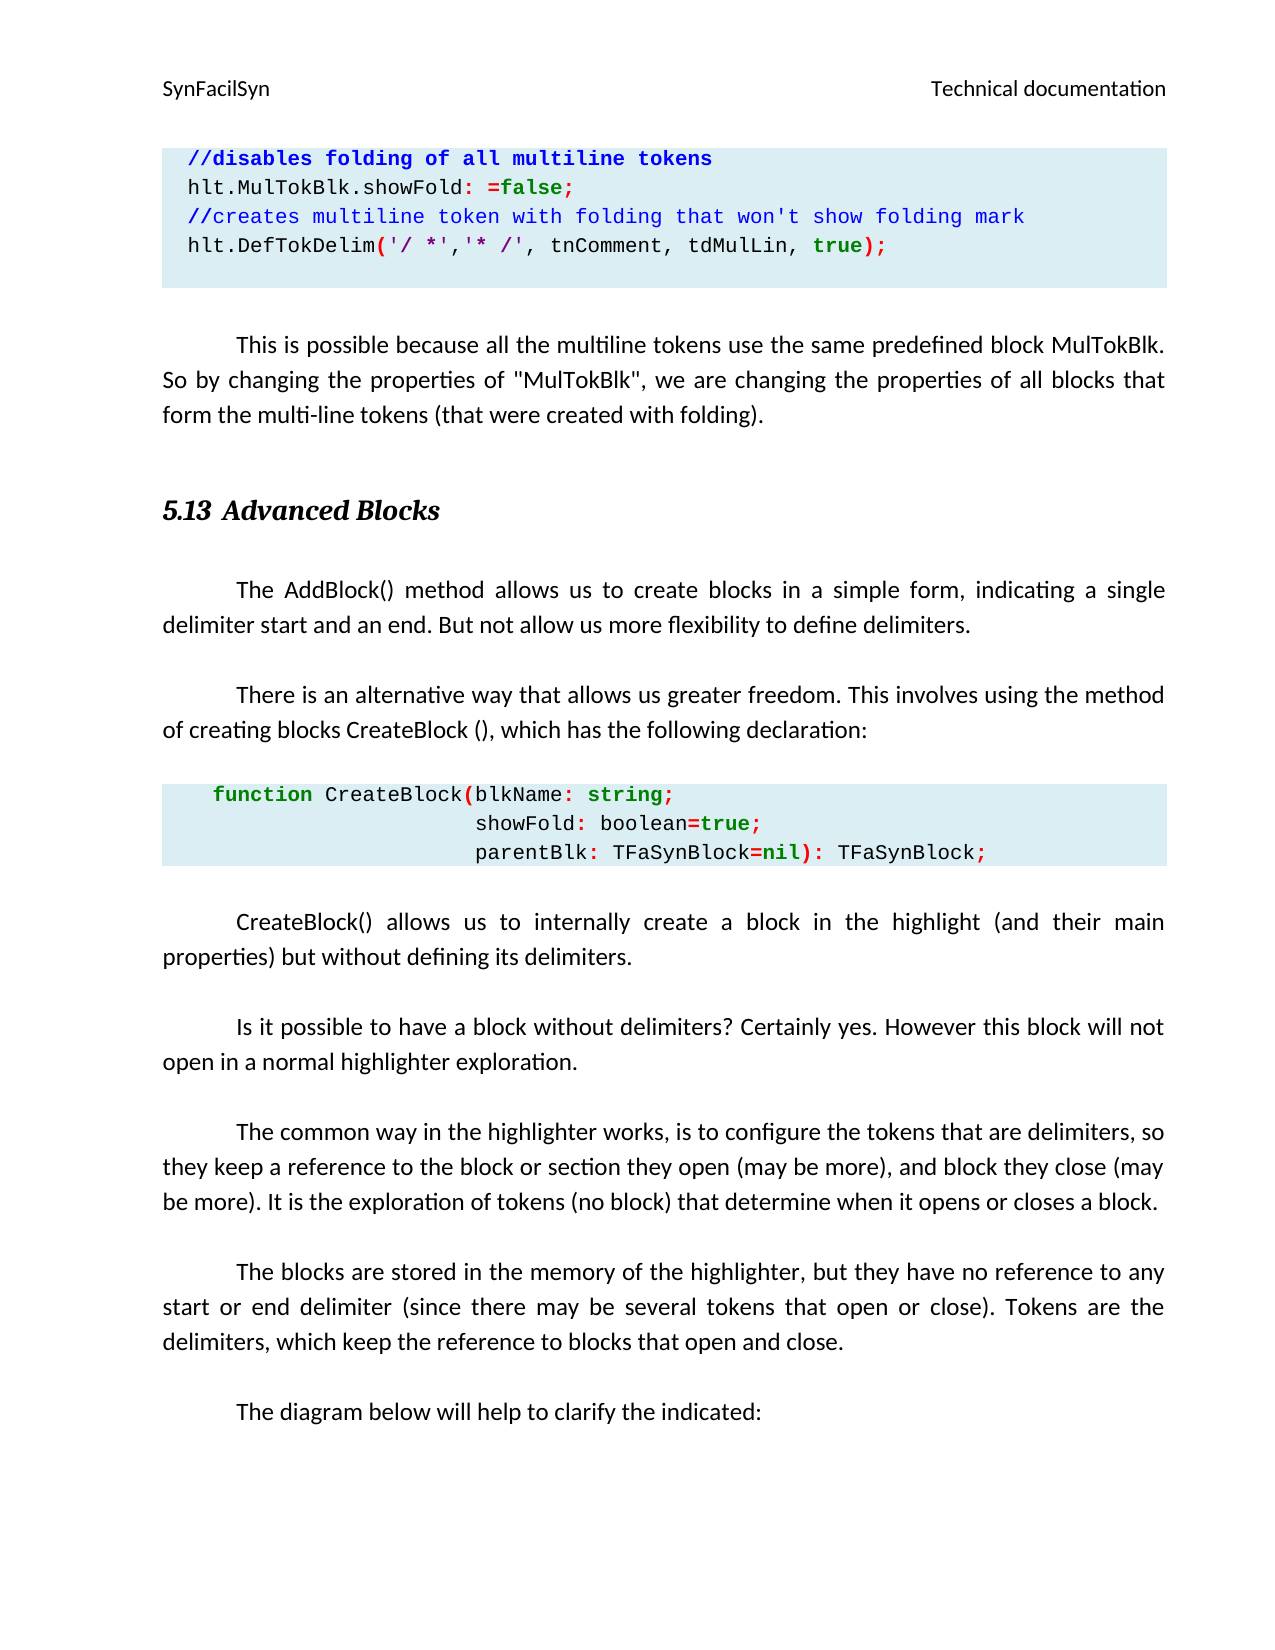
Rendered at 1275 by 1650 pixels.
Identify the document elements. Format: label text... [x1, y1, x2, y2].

text //creates multiline token with folding that won't show folding mark [162, 206, 1167, 230]
text This is possible because all the multiline tokens use the same predefined block MulTokBlk. So by changing the properties of "MulTokBlk", we are changing the properties of all blocks that form the multi-line tokens (that were created with folding). [162, 329, 1167, 429]
text hlt.DefTokDelim('/ *','* /', tnComment, tdMulLin, true); [162, 235, 1167, 259]
text CreateBlock() allows us to internally create a block in the highlight (and their main properties) but without defining its delimiters. [162, 907, 1167, 972]
text The common way in the highlighter works, is to configure the tokens that are delimiters, so they keep a reference to the block or section they open (may be more), and block they close (may be more). It is the exploration of tokens (no block) that determine when it opens or closes a block. [162, 1117, 1167, 1217]
text There is an alternative way that allows us greater freedom. This involves using the method of creating blocks CreateBlock (), which has the following declaration: [162, 679, 1167, 744]
text hlt.MulTokBlk.showFold: =false; [162, 177, 1167, 201]
subtitle Advanced Blocks [162, 494, 1167, 527]
text The AddBlock() method allows us to create blocks in a simple form, indicating a single delimiter start and an end. But not allow us more flexibility to define delimiters. [162, 574, 1167, 639]
text showFold: boolean=true; [162, 813, 1167, 837]
text function CreateBlock(blkName: string; [162, 784, 1167, 807]
text //disables folding of all multiline tokens [162, 148, 1167, 171]
text The blocks are stored in the memory of the highlighter, but they have no reference to any start or end delimiter (since there may be several tokens that open or close). Tokens are the delimiters, which keep the reference to blocks that open and close. [162, 1257, 1167, 1357]
text Is it possible to have a block without delimiters? Certainly yes. However this block will not open in a normal highlighter exploration. [162, 1012, 1167, 1077]
text parentBlk: TFaSynBlock=nil): TFaSynBlock; [162, 842, 1167, 866]
text The diagram below will help to clarify the indicated: [162, 1397, 1167, 1427]
